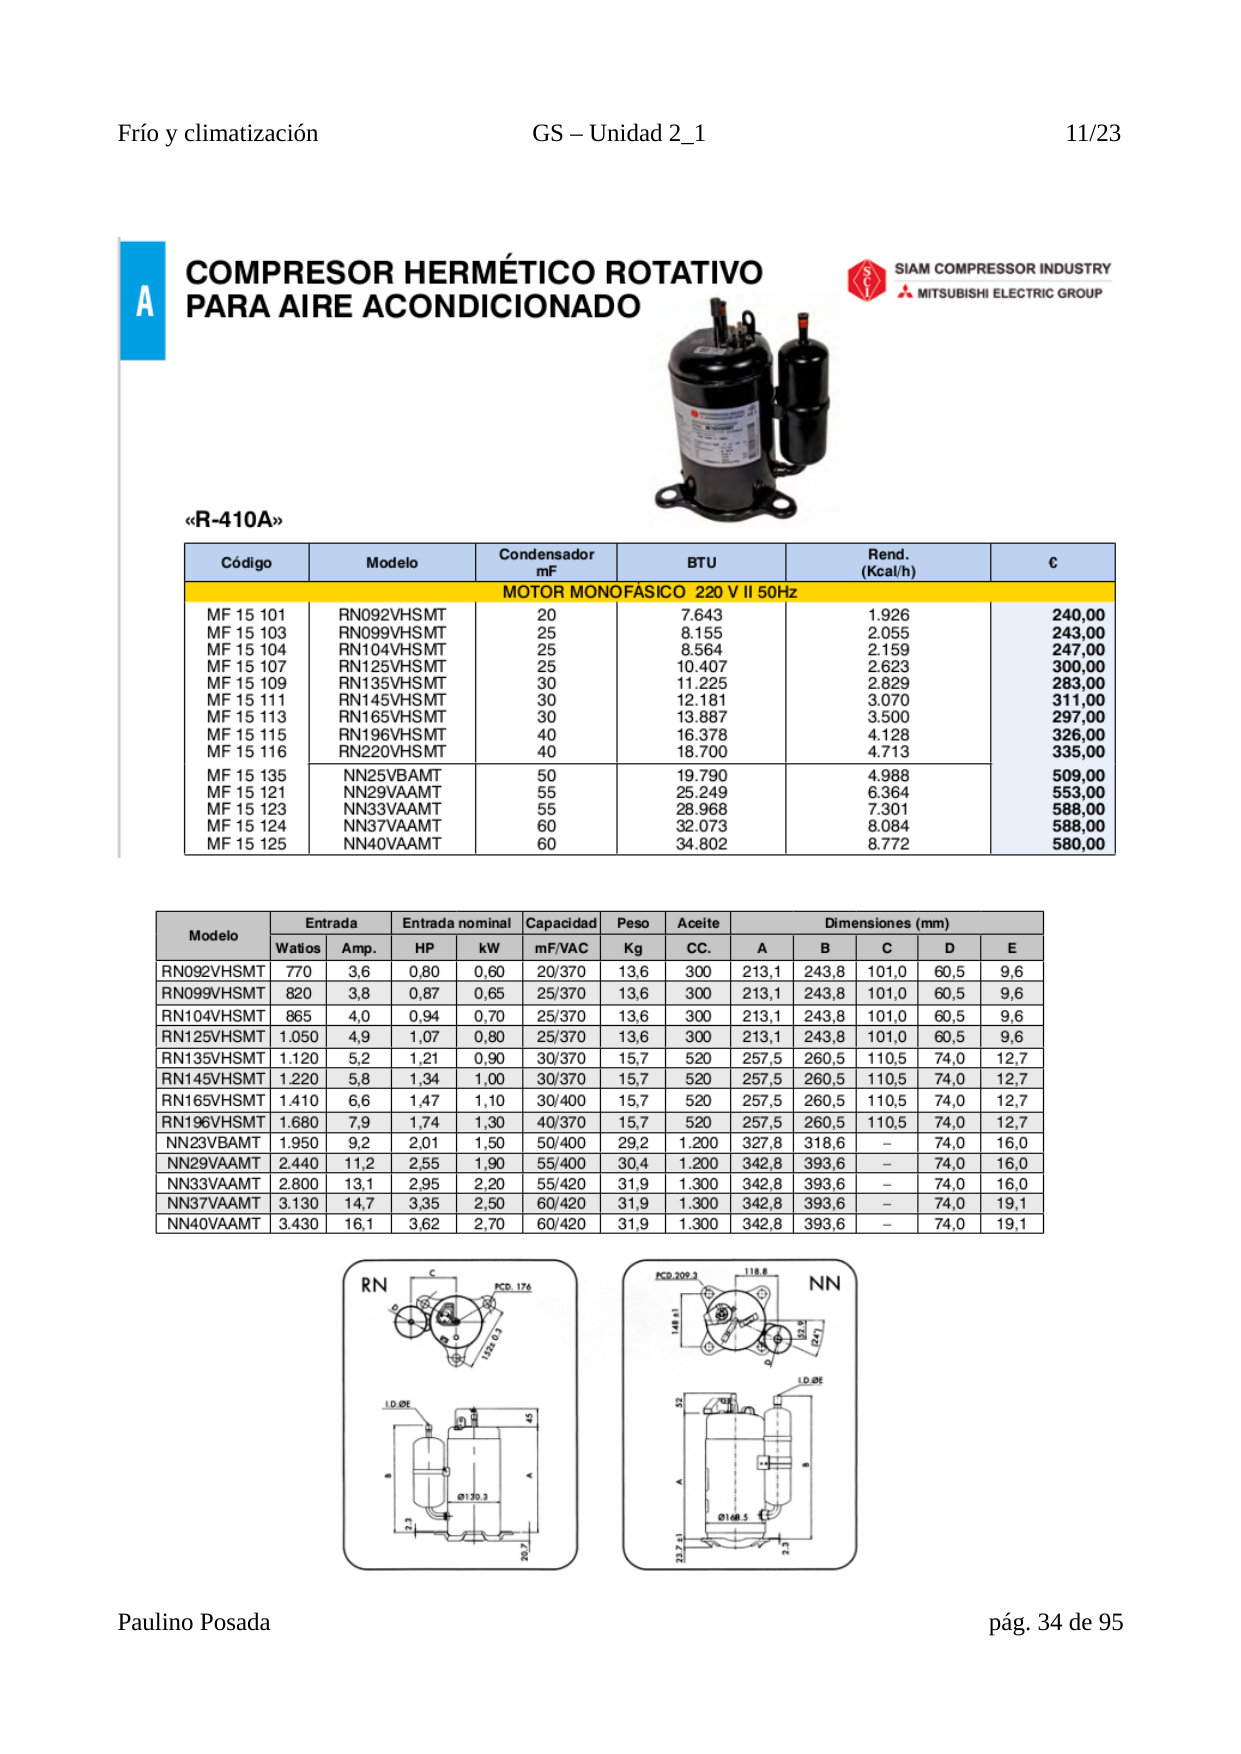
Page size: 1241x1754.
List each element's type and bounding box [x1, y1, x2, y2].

picture [117, 237, 1122, 858]
picture [150, 904, 1051, 1574]
